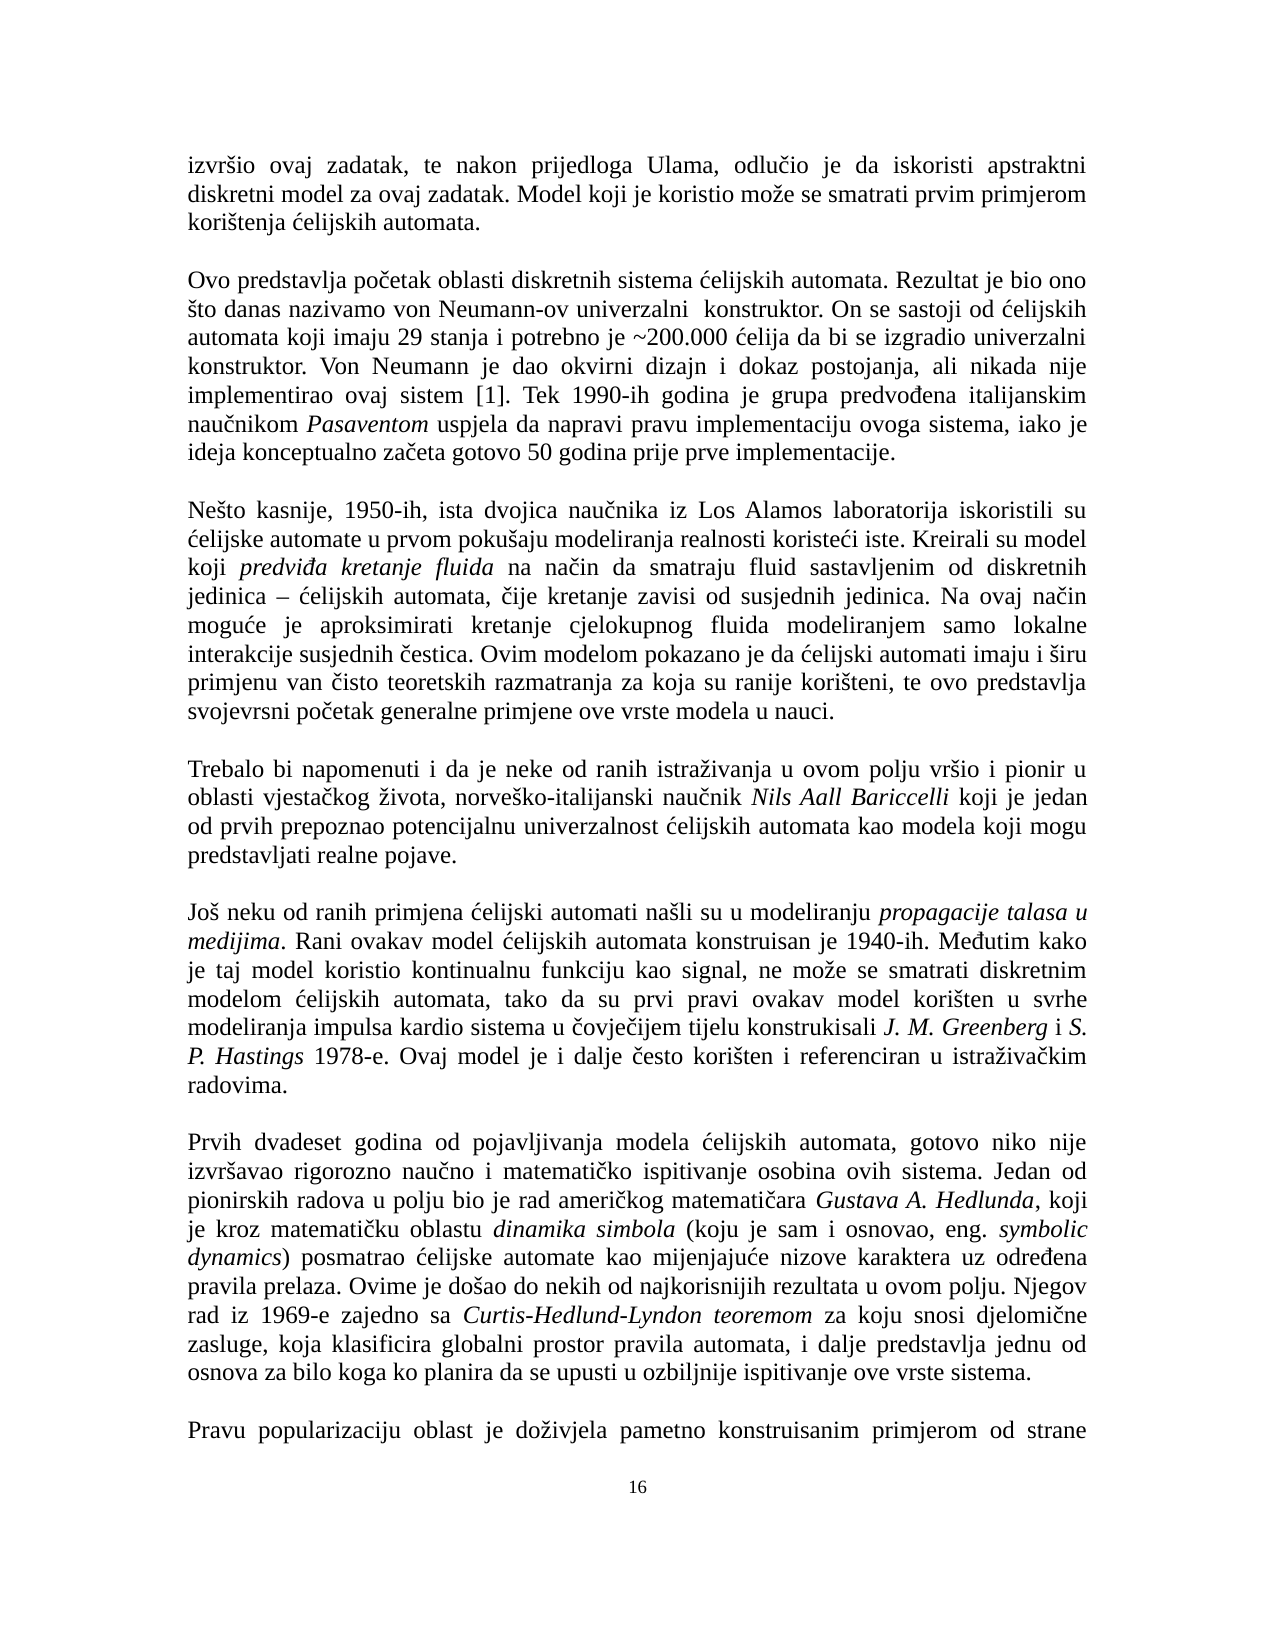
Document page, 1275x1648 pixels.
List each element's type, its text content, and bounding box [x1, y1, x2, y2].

text Još neku od ranih primjena ćelijski automati našli su u modeliranju propagacije talasa u medijima. Rani ovakav model ćelijskih automata konstruisan je 1940-ih. Međutim kako je taj model koristio kontinualnu funkciju kao signal, ne može se smatrati diskretnim modelom ćelijskih automata, tako da su prvi pravi ovakav model korišten u svrhe modeliranja impulsa kardio sistema u čovječijem tijelu konstrukisali J. M. Greenberg i S. P. Hastings 1978-e. Ovaj model je i dalje često korišten i referenciran u istraživačkim radovima. [187, 897, 1088, 1099]
text Prvih dvadeset godina od pojavljivanja modela ćelijskih automata, gotovo niko nije izvršavao rigorozno naučno i matematičko ispitivanje osobina ovih sistema. Jedan od pionirskih radova u polju bio je rad američkog matematičara Gustava A. Hedlunda, koji je kroz matematičku oblastu dinamika simbola (koju je sam i osnovao, eng. symbolic dynamics) posmatrao ćelijske automate kao mijenjajuće nizove karaktera uz određena pravila prelaza. Ovime je došao do nekih od najkorisnijih rezultata u ovom polju. Njegov rad iz 1969-e zajedno sa Curtis-Hedlund-Lyndon teoremom za koju snosi djelomične zasluge, koja klasificira globalni prostor pravila automata, i dalje predstavlja jednu od osnova za bilo koga ko planira da se upusti u ozbiljnije ispitivanje ove vrste sistema. [187, 1127, 1088, 1386]
text Trebalo bi napomenuti i da je neke od ranih istraživanja u ovom polju vršio i pionir u oblasti vjestačkog života, norveško-italijanski naučnik Nils Aall Bariccelli koji je jedan od prvih prepoznao potencijalnu univerzalnost ćelijskih automata kao modela koji mogu predstavljati realne pojave. [187, 754, 1088, 869]
text izvršio ovaj zadatak, te nakon prijedloga Ulama, odlučio je da iskoristi apstraktni diskretni model za ovaj zadatak. Model koji je koristio može se smatrati prvim primjerom korištenja ćelijskih automata. [187, 150, 1088, 236]
text Pravu popularizaciju oblast je doživjela pametno konstruisanim primjerom od strane [187, 1415, 1088, 1444]
text Nešto kasnije, 1950-ih, ista dvojica naučnika iz Los Alamos laboratorija iskoristili su ćelijske automate u prvom pokušaju modeliranja realnosti koristeći iste. Kreirali su model koji predviđa kretanje fluida na način da smatraju fluid sastavljenim od diskretnih jedinica – ćelijskih automata, čije kretanje zavisi od susjednih jedinica. Na ovaj način moguće je aproksimirati kretanje cjelokupnog fluida modeliranjem samo lokalne interakcije susjednih čestica. Ovim modelom pokazano je da ćelijski automati imaju i širu primjenu van čisto teoretskih razmatranja za koja su ranije korišteni, te ovo predstavlja svojevrsni početak generalne primjene ove vrste modela u nauci. [187, 495, 1088, 725]
text Ovo predstavlja početak oblasti diskretnih sistema ćelijskih automata. Rezultat je bio ono što danas nazivamo von Neumann-ov univerzalni konstruktor. On se sastoji od ćelijskih automata koji imaju 29 stanja i potrebno je ~200.000 ćelija da bi se izgradio univerzalni konstruktor. Von Neumann je dao okvirni dizajn i dokaz postojanja, ali nikada nije implementirao ovaj sistem [1]. Tek 1990-ih godina je grupa predvođena italijanskim naučnikom Pasaventom uspjela da napravi pravu implementaciju ovoga sistema, iako je ideja konceptualno začeta gotovo 50 godina prije prve implementacije. [187, 265, 1088, 466]
